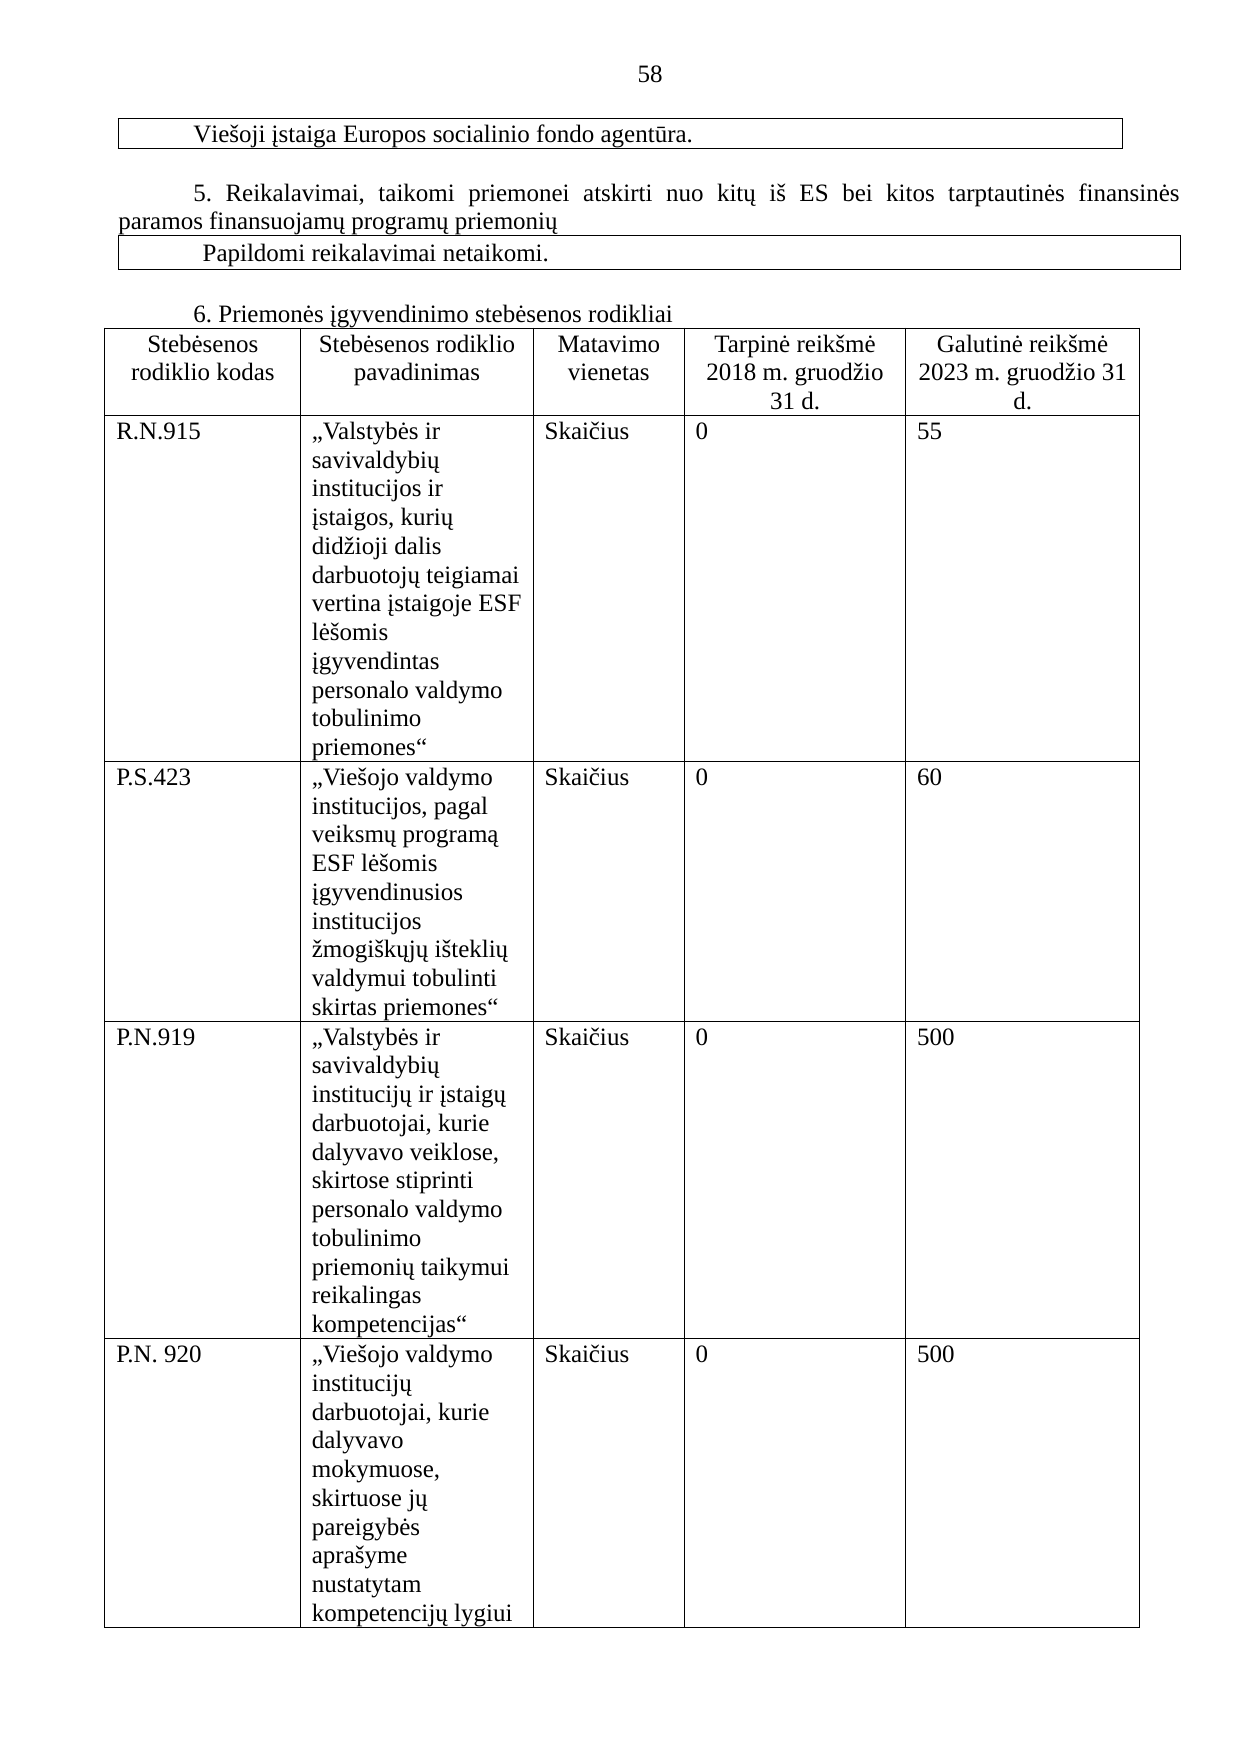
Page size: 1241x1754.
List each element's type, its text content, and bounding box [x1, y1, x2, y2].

table_header Tarpinė reikšmė 2018 m. gruodžio 31 d. [685, 329, 905, 415]
table_cell Skaičius [534, 416, 684, 761]
table_cell 0 [685, 416, 905, 761]
table_cell R.N.915 [105, 416, 300, 761]
table_header Stebėsenos rodiklio kodas [105, 329, 300, 415]
table_cell „Valstybės ir savivaldybių institucijų ir įstaigų darbuotojai, kurie dalyvavo veiklose, skirtose stiprinti personalo valdymo tobulinimo priemonių taikymui reikalingas kompetencijas“ [301, 1022, 533, 1338]
table_cell 60 [906, 762, 1139, 1021]
table_cell 55 [906, 416, 1139, 761]
table_header Matavimo vienetas [534, 329, 684, 415]
table_cell P.N. 920 [105, 1339, 300, 1627]
table_cell Skaičius [534, 1022, 684, 1338]
table_header Galutinė reikšmė 2023 m. gruodžio 31 d. [906, 329, 1139, 415]
text 6. Priemonės įgyvendinimo stebėsenos rodikliai [118, 299, 1181, 328]
table_cell 0 [685, 1339, 905, 1627]
table_cell „Valstybės ir savivaldybių institucijos ir įstaigos, kurių didžioji dalis darbuotojų teigiamai vertina įstaigoje ESF lėšomis įgyvendintas personalo valdymo tobulinimo priemones“ [301, 416, 533, 761]
table_cell P.S.423 [105, 762, 300, 1021]
table_cell „Viešojo valdymo institucijų darbuotojai, kurie dalyvavo mokymuose, skirtuose jų pareigybės aprašyme nustatytam kompetencijų lygiui [301, 1339, 533, 1627]
table_cell 500 [906, 1022, 1139, 1338]
table_cell 0 [685, 1022, 905, 1338]
table_header Viešoji įstaiga Europos socialinio fondo agentūra. [119, 119, 1122, 148]
text 5. Reikalavimai, taikomi priemonei atskirti nuo kitų iš ES bei kitos tarptautinės finansinės paramos finansuojamų programų priemonių [118, 178, 1181, 235]
table_cell P.N.919 [105, 1022, 300, 1338]
table_cell 500 [906, 1339, 1139, 1627]
table_cell Skaičius [534, 1339, 684, 1627]
table_cell 0 [685, 762, 905, 1021]
table_header Stebėsenos rodiklio pavadinimas [301, 329, 533, 415]
text Papildomi reikalavimai netaikomi. [119, 236, 1180, 269]
table_cell Skaičius [534, 762, 684, 1021]
table_cell „Viešojo valdymo institucijos, pagal veiksmų programą ESF lėšomis įgyvendinusios institucijos žmogiškųjų išteklių valdymui tobulinti skirtas priemones“ [301, 762, 533, 1021]
